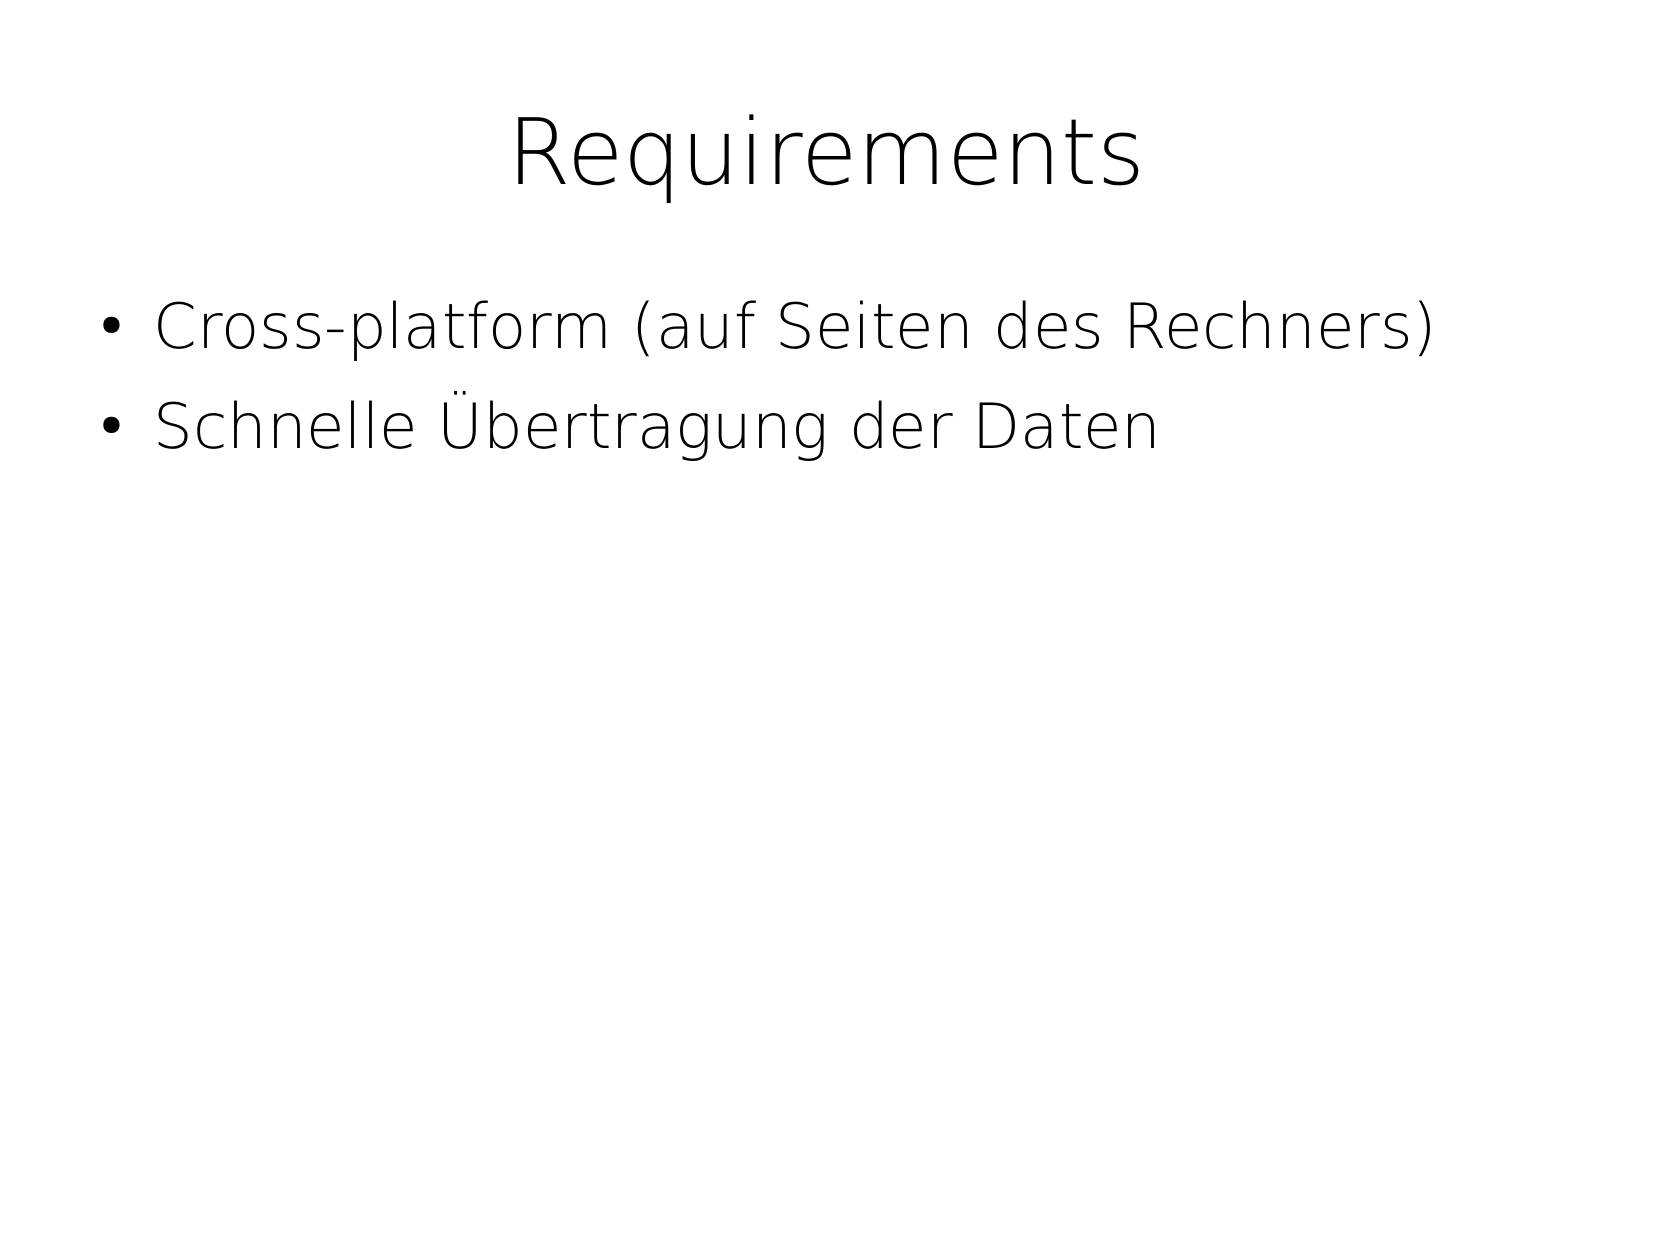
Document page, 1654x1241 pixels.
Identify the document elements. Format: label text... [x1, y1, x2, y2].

list Cross-platform (auf Seiten des Rechners) Schnelle Übertragung der Daten [82, 290, 1571, 1010]
title Requirements [82, 49, 1571, 257]
